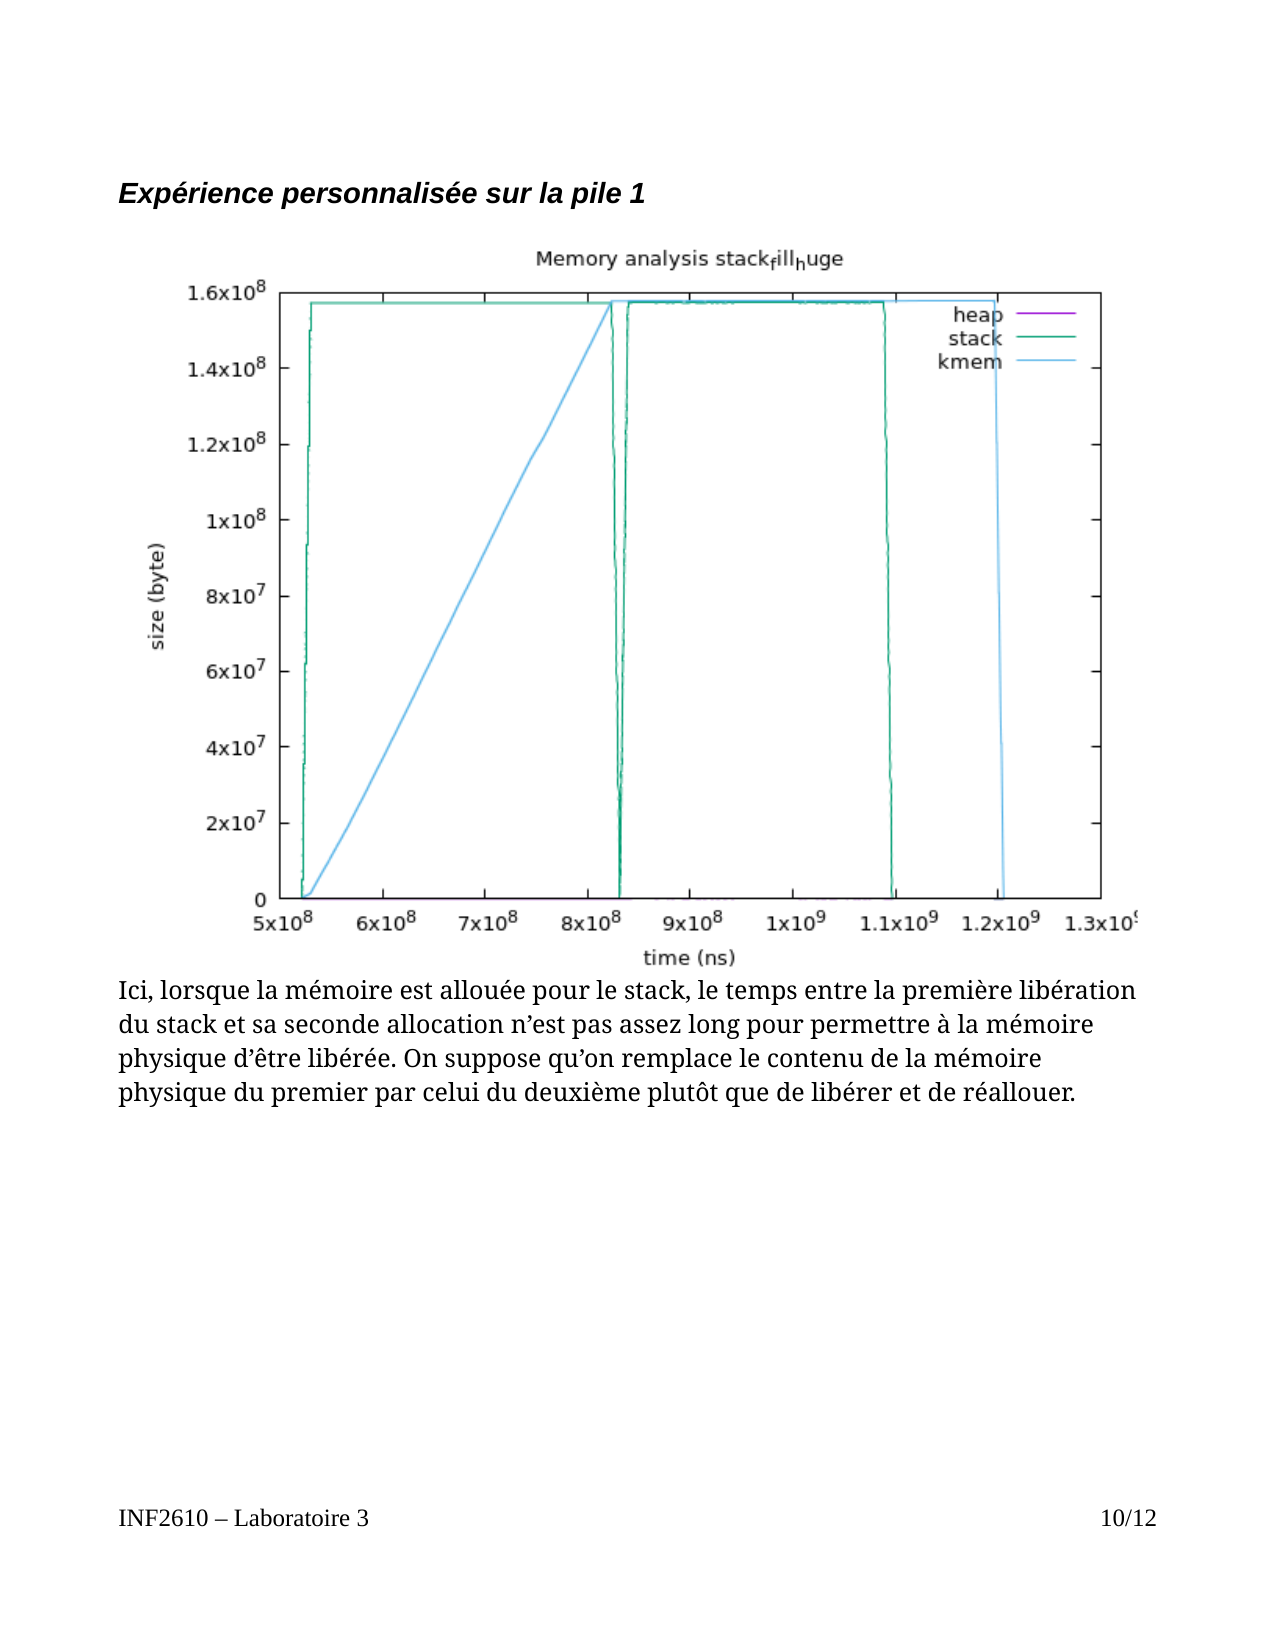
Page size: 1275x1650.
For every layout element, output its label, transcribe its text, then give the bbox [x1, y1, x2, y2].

text Ici, lorsque la mémoire est allouée pour le stack, le temps entre la première libération du stack et sa seconde allocation n’est pas assez long pour permettre à la mémoire physique d’être libérée. On suppose qu’on remplace le contenu de la mémoire physique du premier par celui du deuxième plutôt que de libérer et de réallouer. [118, 973, 1157, 1109]
subtitle Expérience personnalisée sur la pile 1 [118, 176, 1157, 210]
picture [137, 222, 1138, 973]
